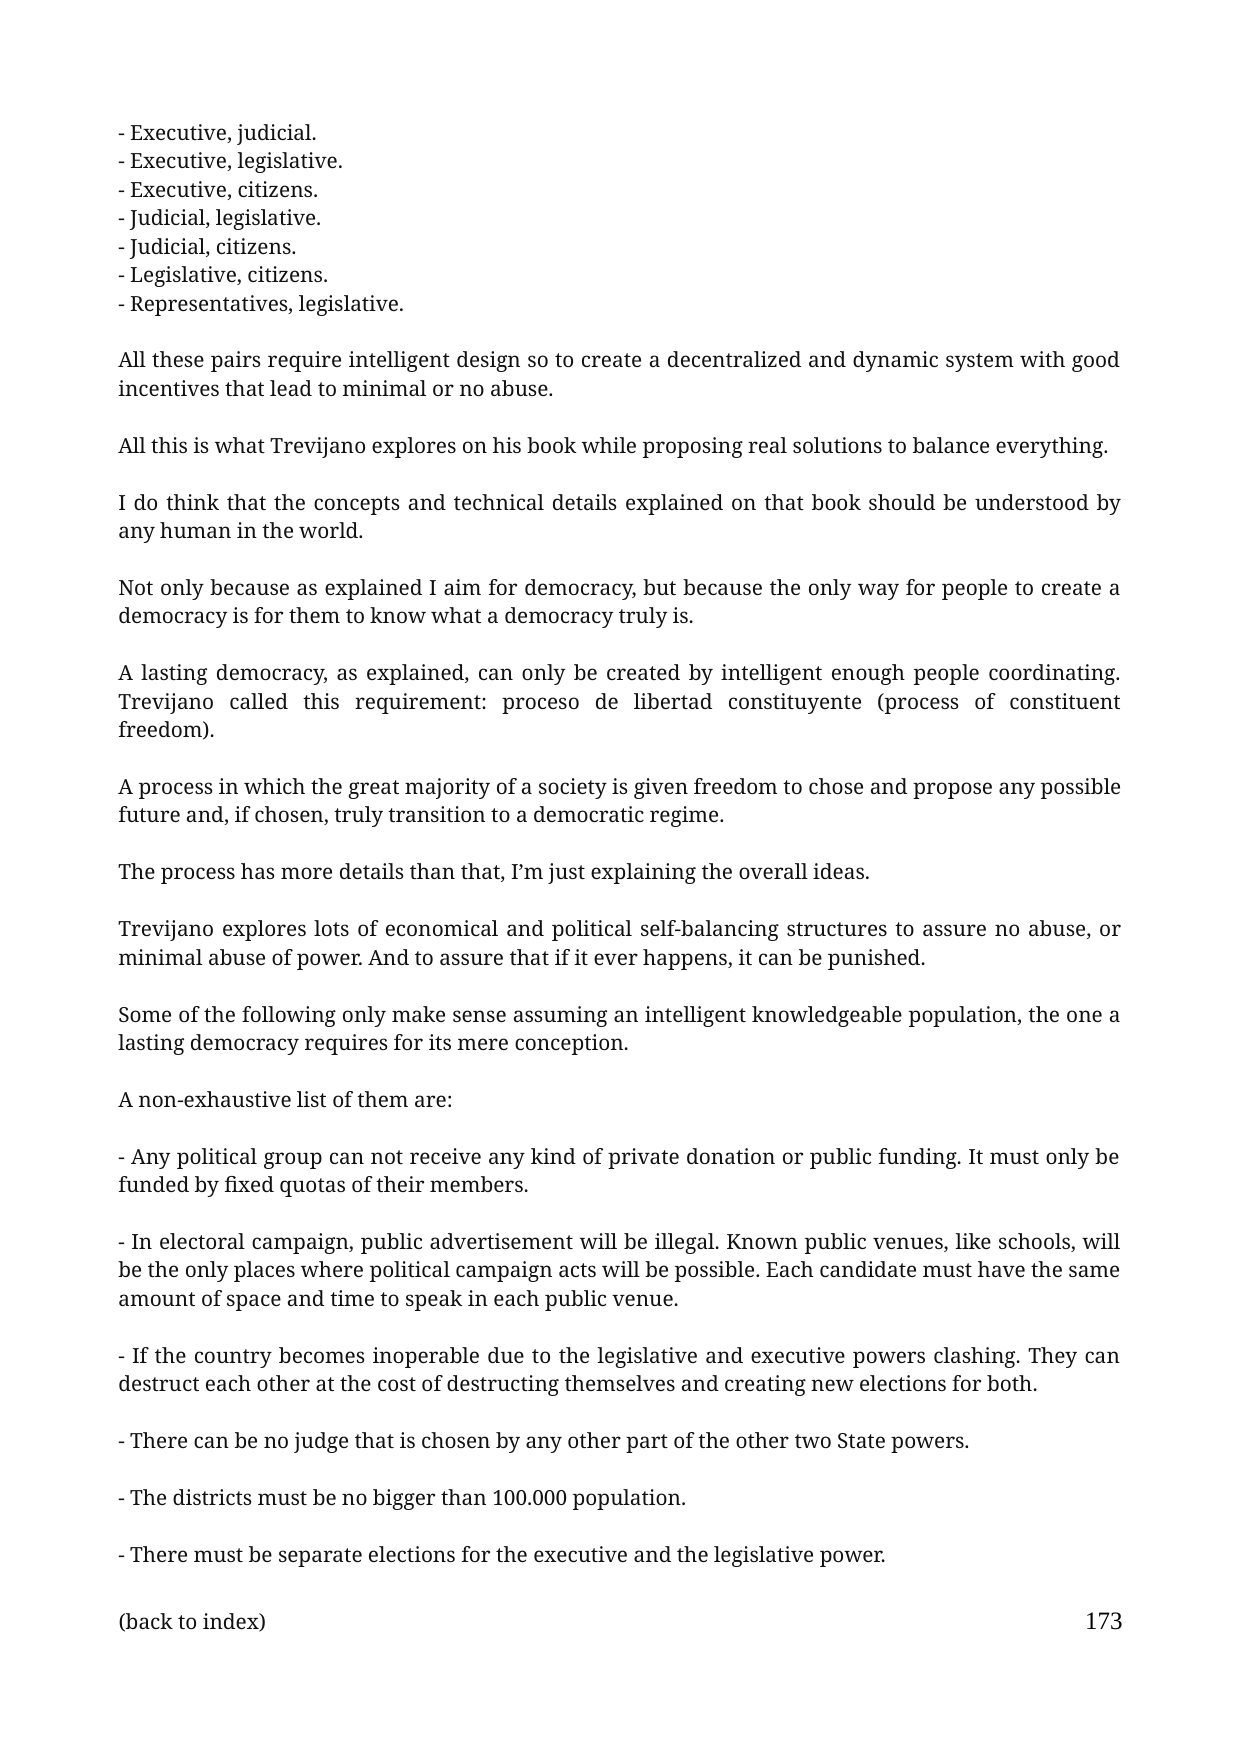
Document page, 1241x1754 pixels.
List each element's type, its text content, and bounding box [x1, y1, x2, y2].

text - There must be separate elections for the executive and the legislative power. [118, 1540, 1122, 1568]
text - Any political group can not receive any kind of private donation or public funding. It must only be funded by fixed quotas of their members. [118, 1142, 1122, 1199]
text Not only because as explained I aim for democracy, but because the only way for people to create a democracy is for them to know what a democracy truly is. [118, 573, 1122, 630]
text - Legislative, citizens. [118, 260, 1122, 289]
text - Executive, citizens. [118, 175, 1122, 203]
text - Judicial, legislative. [118, 203, 1122, 232]
text All these pairs require intelligent design so to create a decentralized and dynamic system with good incentives that lead to minimal or no abuse. [118, 346, 1122, 402]
text All this is what Trevijano explores on his book while proposing real solutions to balance everything. [118, 431, 1122, 459]
text A lasting democracy, as explained, can only be created by intelligent enough people coordinating. Trevijano called this requirement: proceso de libertad constituyente (process of constituent freedom). [118, 658, 1122, 744]
text Some of the following only make sense assuming an intelligent knowledgeable population, the one a lasting democracy requires for its mere conception. [118, 1000, 1122, 1057]
text - Executive, legislative. [118, 147, 1122, 175]
text - The districts must be no bigger than 100.000 population. [118, 1483, 1122, 1512]
text - Representatives, legislative. [118, 289, 1122, 317]
text I do think that the concepts and technical details explained on that book should be understood by any human in the world. [118, 488, 1122, 545]
text - Executive, judicial. [118, 118, 1122, 147]
text - In electoral campaign, public advertisement will be illegal. Known public venues, like schools, will be the only places where political campaign acts will be possible. Each candidate must have the same amount of space and time to speak in each public venue. [118, 1227, 1122, 1312]
text Trevijano explores lots of economical and political self-balancing structures to assure no abuse, or minimal abuse of power. And to assure that if it ever happens, it can be punished. [118, 914, 1122, 971]
text A process in which the great majority of a society is given freedom to chose and propose any possible future and, if chosen, truly transition to a democratic regime. [118, 772, 1122, 829]
text - There can be no judge that is chosen by any other part of the other two State powers. [118, 1426, 1122, 1455]
text The process has more details than that, I’m just explaining the overall ideas. [118, 857, 1122, 886]
text - If the country becomes inoperable due to the legislative and executive powers clashing. They can destruct each other at the cost of destructing themselves and creating new elections for both. [118, 1341, 1122, 1398]
text A non-exhaustive list of them are: [118, 1085, 1122, 1113]
text - Judicial, citizens. [118, 232, 1122, 260]
